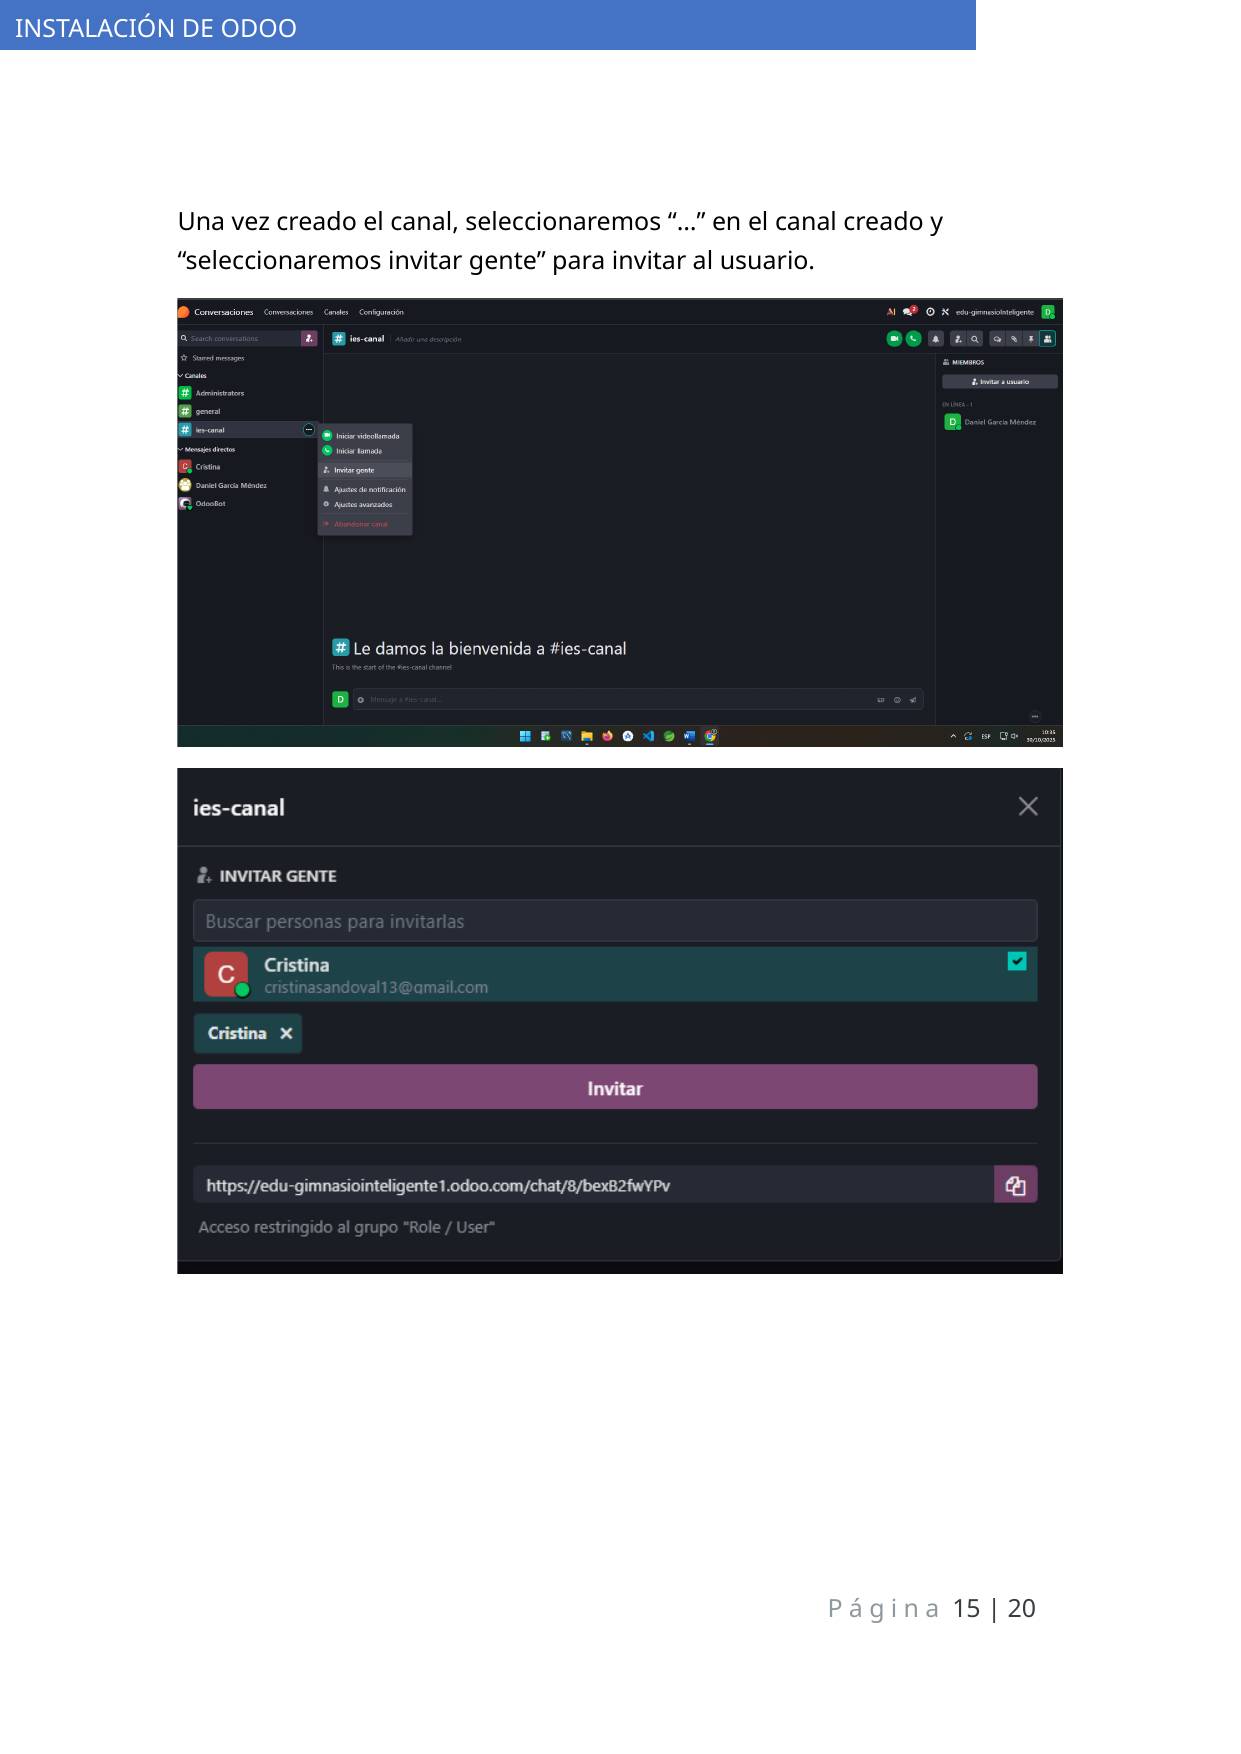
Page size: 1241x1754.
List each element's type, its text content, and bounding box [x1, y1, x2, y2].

text Una vez creado el canal, seleccionaremos “…” en el canal creado y “seleccionaremos invitar gente” para invitar al usuario. [177, 203, 1063, 277]
